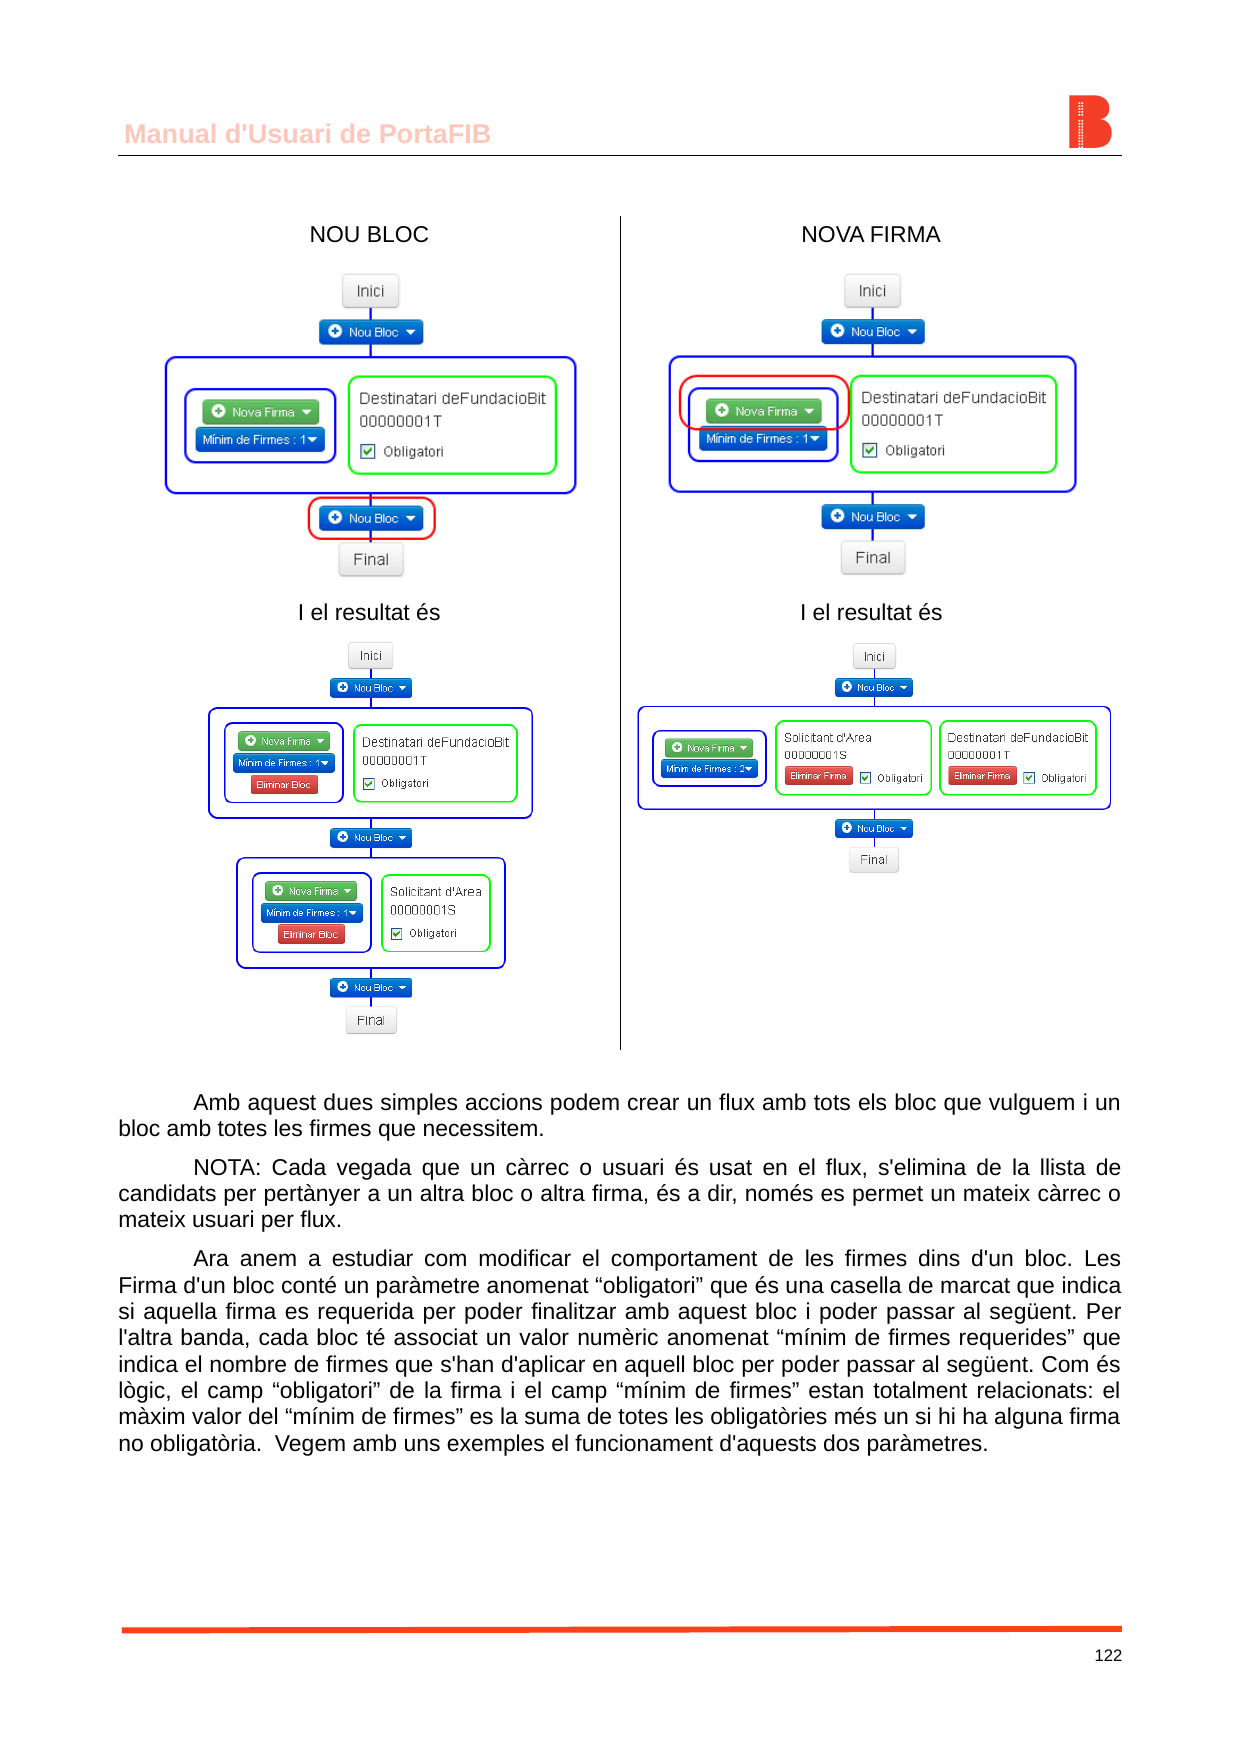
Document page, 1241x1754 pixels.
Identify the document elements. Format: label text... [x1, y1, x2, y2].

table_cell I el resultat és [621, 594, 1122, 631]
table_cell I el resultat és [118, 594, 620, 631]
picture [150, 259, 588, 588]
text Amb aquest dues simples accions podem crear un flux amb tots els bloc que vulguem i un bloc amb totes les firmes que necessitem. [118, 1088, 1122, 1141]
table_cell [621, 254, 1122, 593]
table_cell [621, 631, 1122, 1049]
picture [654, 259, 1088, 586]
text NOTA: Cada vegada que un càrrec o usuari és usat en el flux, s'elimina de la llista de candidats per pertànyer a un altra bloc o altra firma, és a dir, només es permet un mateix càrrec o mateix usuari per flux. [118, 1154, 1122, 1233]
table_cell [118, 631, 620, 1049]
table_header NOU BLOC [118, 216, 620, 253]
table_header NOVA FIRMA [621, 216, 1122, 253]
text Ara anem a estudiar com modificar el comportament de les firmes dins d'un bloc. Les Firma d'un bloc conté un paràmetre anomenat “obligatori” que és una casella de marcat que indica si aquella firma es requerida per poder finalitzar amb aquest bloc i poder passar al següent. Per l'altra banda, cada bloc té associat un valor numèric anomenat “mínim de firmes requerides” que indica el nombre de firmes que s'han d'aplicar en aquell bloc per poder passar al següent. Com és lògic, el camp “obligatori” de la firma i el camp “mínim de firmes” estan totalment relacionats: el màxim valor del “mínim de firmes” es la suma de totes les obligatòries més un si hi ha alguna firma no obligatòria. Vegem amb uns exemples el funcionament d'aquests dos paràmetres. [118, 1245, 1122, 1456]
picture [198, 637, 540, 1044]
table_cell [118, 254, 620, 593]
picture [625, 637, 1117, 879]
picture [1063, 94, 1117, 150]
